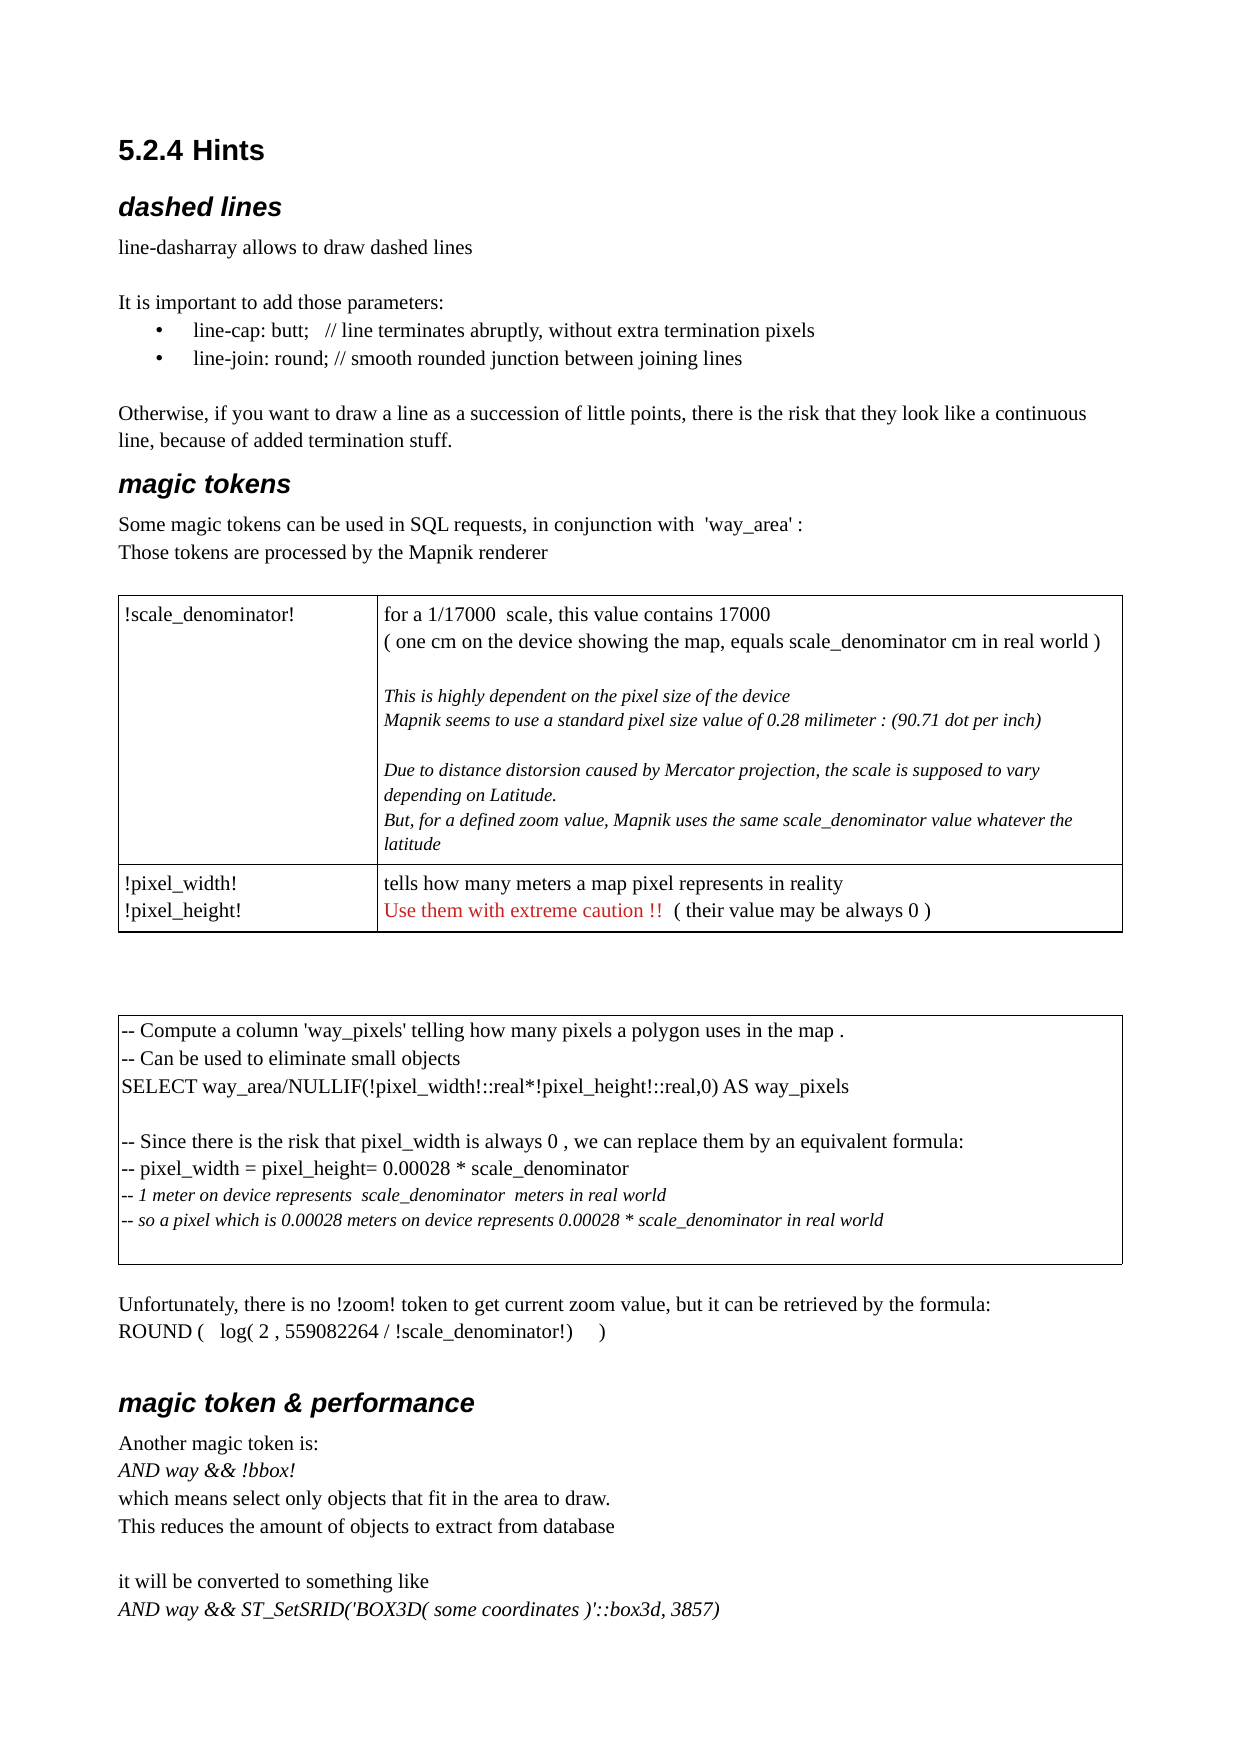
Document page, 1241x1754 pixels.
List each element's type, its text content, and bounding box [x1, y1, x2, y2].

text Another magic token is: [118, 1431, 1122, 1455]
text Otherwise, if you want to draw a line as a succession of little points, there is the risk that they look like a continuous line, because of added termination stuff. [118, 401, 1122, 452]
table_header for a 1/17000 scale, this value contains 17000 ( one cm on the device showing the map, equals scale_denominator cm in real world ) This is highly dependent on the pixel size of the device Mapnik seems to use a standard pixel size value of 0.28 milimeter : (90.71 dot per inch) Due to distance distorsion caused by Mercator projection, the scale is supposed to vary depending on Latitude. But, for a defined zoom value, Mapnik uses the same scale_denominator value whatever the latitude [378, 596, 1122, 864]
text it will be converted to something like [118, 1569, 1122, 1593]
subtitle Hints [118, 133, 1122, 166]
text ROUND ( log( 2 , 559082264 / !scale_denominator!) ) [118, 1319, 1122, 1343]
text Those tokens are processed by the Mapnik renderer [118, 540, 1122, 564]
subtitle magic tokens [118, 468, 1122, 499]
subtitle magic token & performance [118, 1387, 1122, 1418]
table_cell tells how many meters a map pixel represents in reality Use them with extreme caution !! ( their value may be always 0 ) [378, 865, 1122, 931]
text AND way && ST_SetSRID('BOX3D( some coordinates )'::box3d, 3857) [118, 1596, 1122, 1621]
subtitle dashed lines [118, 191, 1122, 222]
text Some magic tokens can be used in SQL requests, in conjunction with 'way_area' : [118, 512, 1122, 536]
text It is important to add those parameters: [118, 290, 1122, 314]
text Unfortunately, there is no !zoom! token to get current zoom value, but it can be retrieved by the formula: [118, 1292, 1122, 1316]
list line-join: round; // smooth rounded junction between joining lines [156, 345, 1122, 369]
table_header !scale_denominator! [119, 596, 377, 864]
text AND way && !bbox! [118, 1458, 1122, 1482]
table_cell !pixel_width! !pixel_height! [119, 865, 377, 931]
text line-dasharray allows to draw dashed lines [118, 235, 1122, 259]
text This reduces the amount of objects to extract from database [118, 1514, 1122, 1538]
table_header -- Compute a column 'way_pixels' telling how many pixels a polygon uses in the map . -- Can be used to eliminate small objects SELECT way_area/NULLIF(!pixel_width!::real*!pixel_height!::real,0) AS way_pixels -- Since there is the risk that pixel_width is always 0 , we can replace them by an equivalent formula: -- pixel_width = pixel_height= 0.00028 * scale_denominator -- 1 meter on device represents scale_denominator meters in real world -- so a pixel which is 0.00028 meters on device represents 0.00028 * scale_denominator in real world [119, 1016, 1122, 1264]
text which means select only objects that fit in the area to draw. [118, 1486, 1122, 1510]
list line-cap: butt; // line terminates abruptly, without extra termination pixels [156, 318, 1122, 342]
